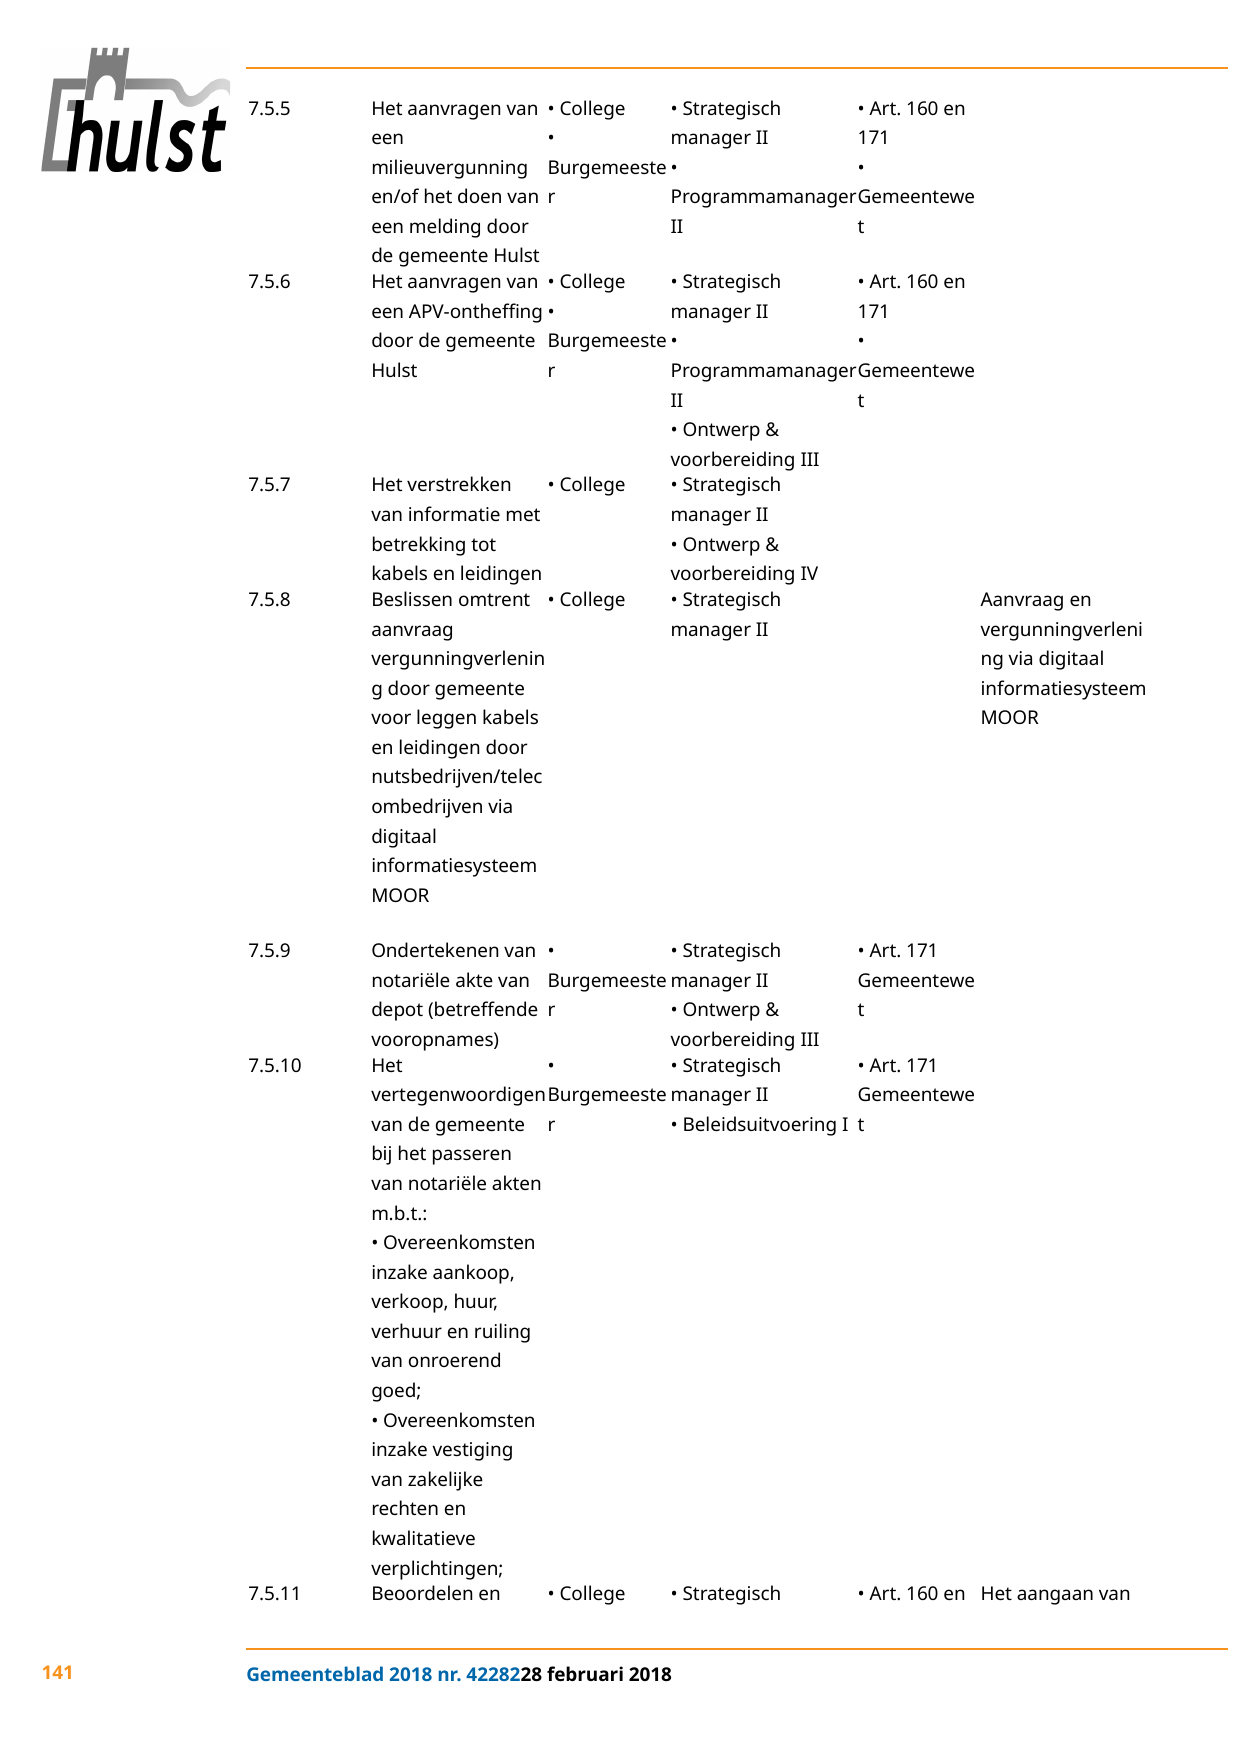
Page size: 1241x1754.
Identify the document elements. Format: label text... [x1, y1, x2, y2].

table_cell Het aangaan van [980, 1580, 1152, 1606]
table_cell • College • Burgemeester [548, 269, 670, 472]
table_cell [980, 269, 1152, 472]
table_cell • Strategisch manager II • Ontwerp & voorbereiding IV [670, 472, 857, 586]
table_cell • Burgemeester [548, 937, 670, 1052]
table_cell • College [548, 1580, 670, 1606]
table_cell Ondertekenen van notariële akte van depot (betreffende vooropnames) [371, 937, 547, 1052]
table_cell 7.5.11 [248, 1580, 371, 1606]
table_cell • Art. 171 Gemeentewet [858, 1052, 980, 1580]
table_cell Het vertegenwoordigen van de gemeente bij het passeren van notariële akten m.b.t.: • Overeenkomsten inzake aankoop, verkoop, huur, verhuur en ruiling van onroerend goed; • Overeenkomsten inzake vestiging van zakelijke rechten en kwalitatieve verplichtingen; [371, 1052, 547, 1580]
table_cell • College [548, 472, 670, 586]
table_cell 7.5.9 [248, 937, 371, 1052]
table_cell Het aanvragen van een APV-ontheffing door de gemeente Hulst [371, 269, 547, 472]
table_cell [858, 586, 980, 937]
table_cell • Strategisch manager II [670, 586, 857, 937]
table_cell 7.5.6 [248, 269, 371, 472]
table_cell Beslissen omtrent aanvraag vergunningverlening door gemeente voor leggen kabels en leidingen door nutsbedrijven/telecombedrijven via digitaal informatiesysteem MOOR [371, 586, 547, 937]
table_cell • Strategisch manager II • Beleidsuitvoering I [670, 1052, 857, 1580]
table_cell • College • Burgemeester [548, 95, 670, 268]
table_cell 7.5.5 [248, 95, 371, 268]
table_cell [980, 937, 1152, 1052]
table_cell • College [548, 586, 670, 937]
table_cell [980, 1052, 1152, 1580]
table_cell [858, 472, 980, 586]
table_cell Het aanvragen van een milieuvergunning en/of het doen van een melding door de gemeente Hulst [371, 95, 547, 268]
picture [41, 47, 231, 172]
table_cell • Strategisch manager II • Ontwerp & voorbereiding III [670, 937, 857, 1052]
table_cell • Burgemeester [548, 1052, 670, 1580]
table_cell Het verstrekken van informatie met betrekking tot kabels en leidingen [371, 472, 547, 586]
table_cell 7.5.8 [248, 586, 371, 937]
table_cell • Strategisch [670, 1580, 857, 1606]
table_cell • Art. 171 Gemeentewet [858, 937, 980, 1052]
table_cell [980, 472, 1152, 586]
table_cell • Art. 160 en 171 • Gemeentewet [858, 95, 980, 268]
table_cell Beoordelen en [371, 1580, 547, 1606]
table_cell Aanvraag en vergunningverlening via digitaal informatiesysteem MOOR [980, 586, 1152, 937]
table_cell 7.5.7 [248, 472, 371, 586]
table_cell 7.5.10 [248, 1052, 371, 1580]
table_cell • Art. 160 en [858, 1580, 980, 1606]
table_cell • Strategisch manager II • Programmamanager II [670, 95, 857, 268]
table_cell [980, 95, 1152, 268]
table_cell • Art. 160 en 171 • Gemeentewet [858, 269, 980, 472]
table_cell • Strategisch manager II • Programmamanager II • Ontwerp & voorbereiding III [670, 269, 857, 472]
